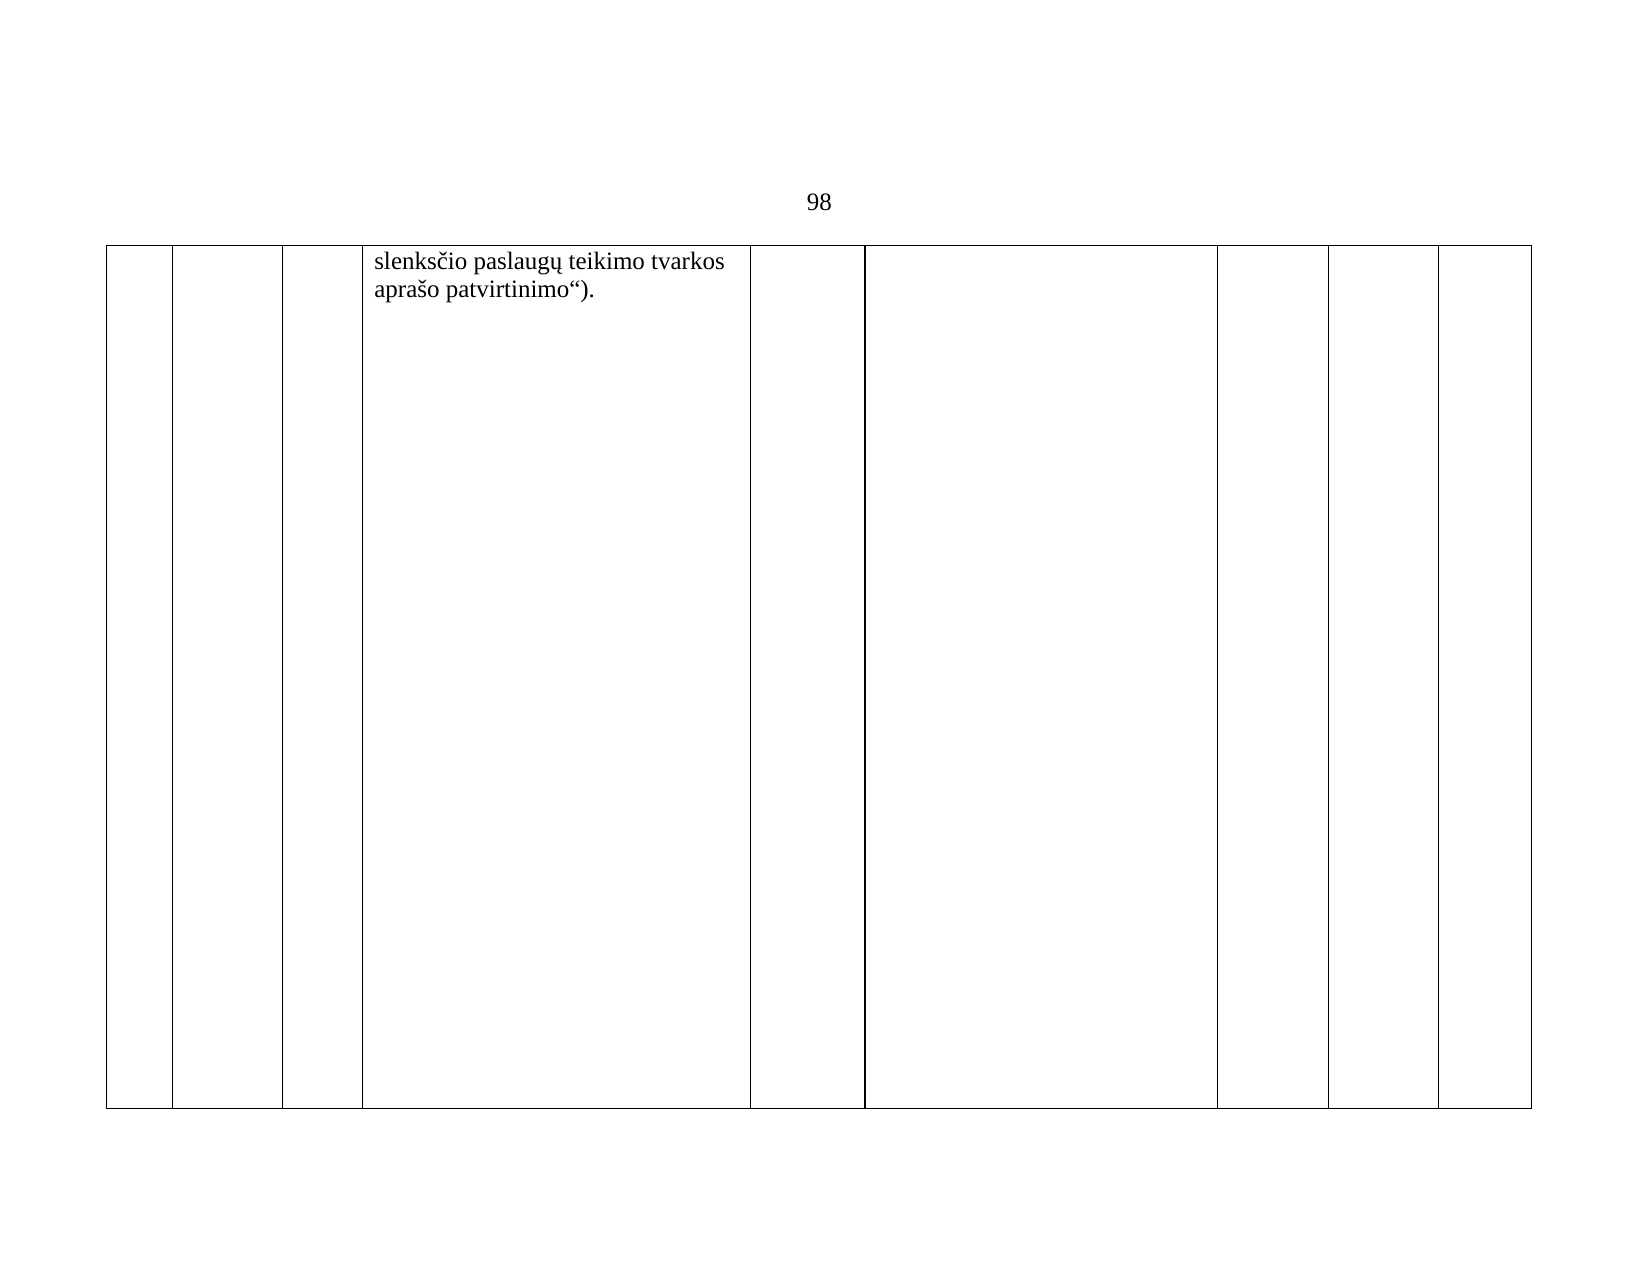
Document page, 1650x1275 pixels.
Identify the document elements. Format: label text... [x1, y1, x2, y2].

table_cell slenksčio paslaugų teikimo tvarkos aprašo patvirtinimo“). [363, 246, 750, 1108]
table_cell [751, 246, 864, 1108]
table_cell [107, 246, 172, 1108]
table_cell [1329, 246, 1438, 1108]
table_cell [283, 246, 362, 1108]
table_cell [866, 246, 1217, 1108]
table_cell [1439, 246, 1531, 1108]
table_cell [173, 246, 282, 1108]
table_cell [1218, 246, 1328, 1108]
